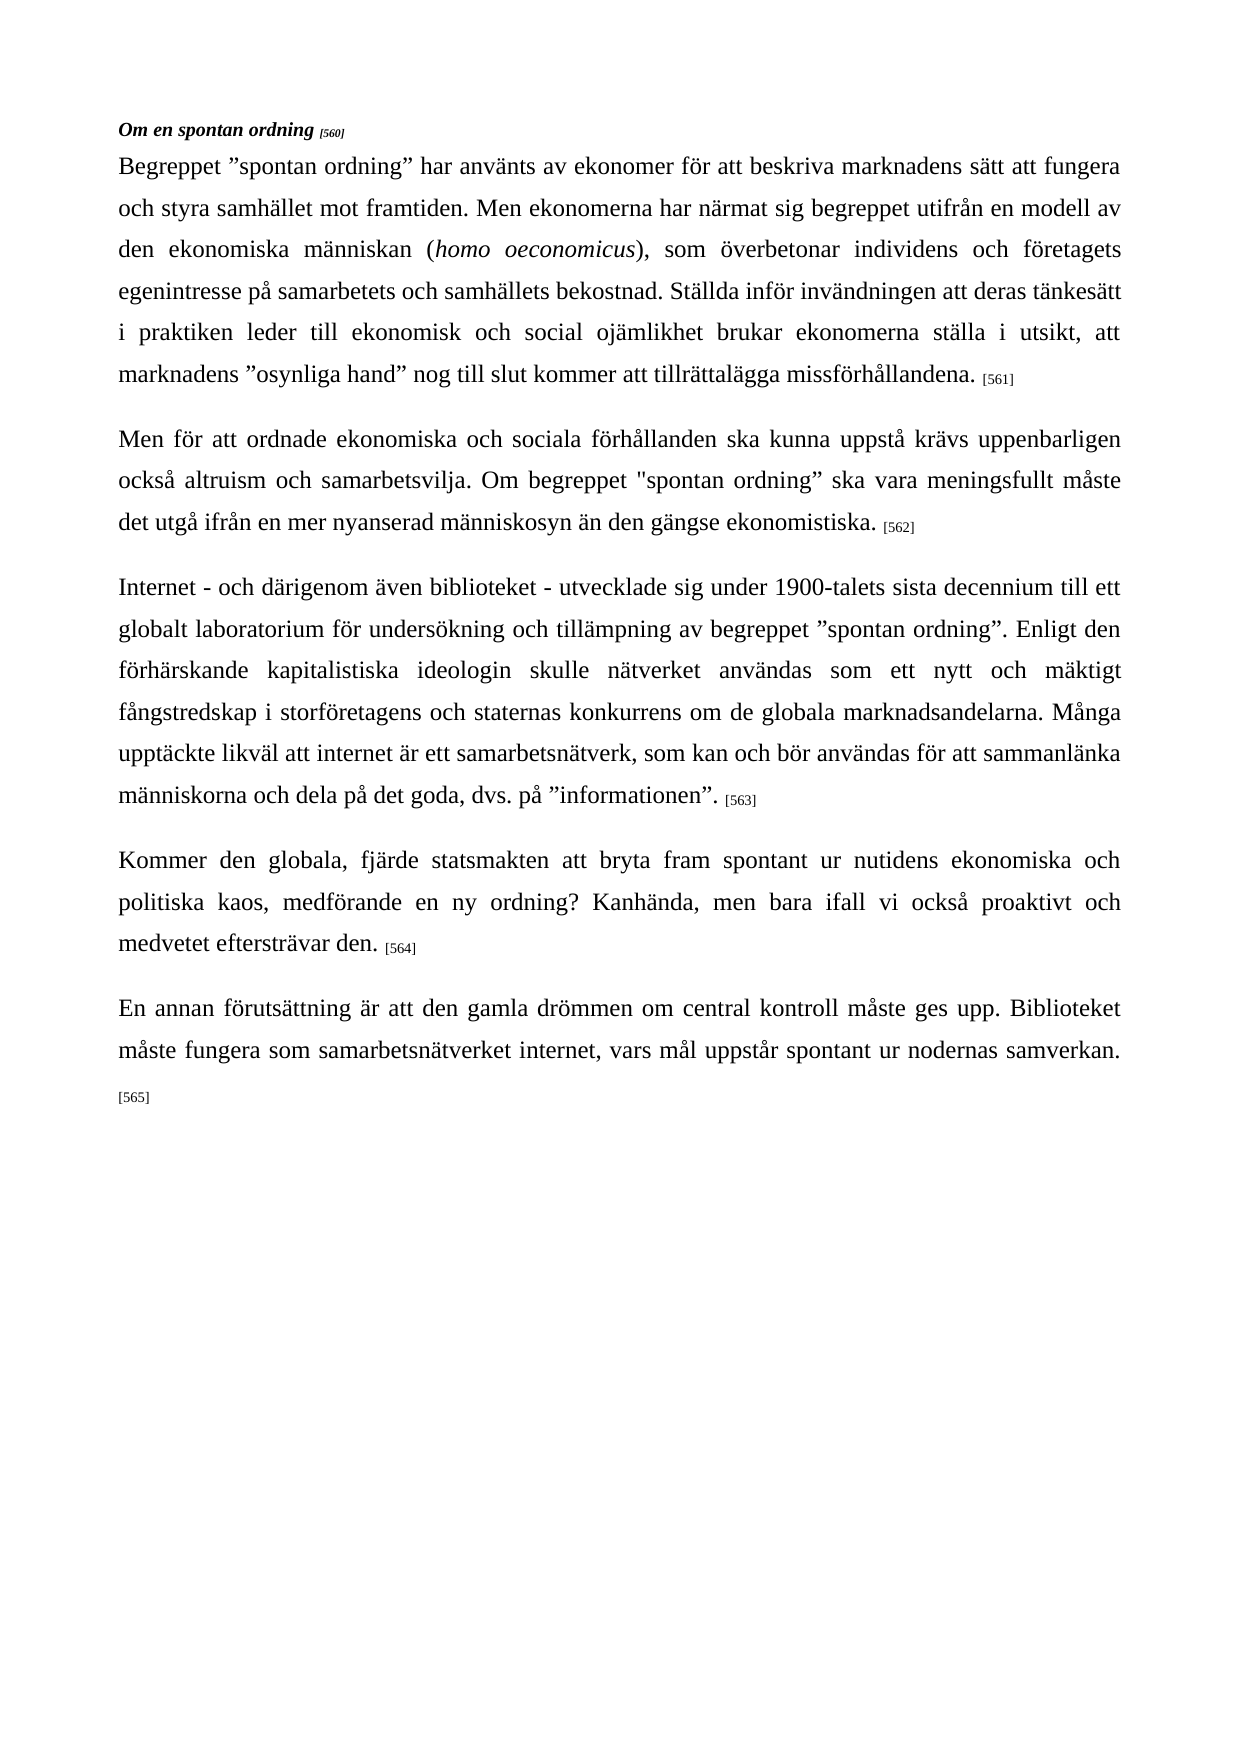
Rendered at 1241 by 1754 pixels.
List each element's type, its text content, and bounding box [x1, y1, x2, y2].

text Internet - och därigenom även biblioteket - utvecklade sig under 1900-talets sista decennium till ett globalt laboratorium för undersökning och tillämpning av begreppet ”spontan ordning”. Enligt den förhärskande kapitalistiska ideologin skulle nätverket användas som ett nytt och mäktigt fångstredskap i storföretagens och staternas konkurrens om de globala marknadsandelarna. Många upptäckte likväl att internet är ett samarbetsnätverk, som kan och bör användas för att sammanlänka människorna och dela på det goda, dvs. på ”informationen”. [563] [118, 573, 1122, 809]
text Men för att ordnade ekonomiska och sociala förhållanden ska kunna uppstå krävs uppenbarligen också altruism och samarbetsvilja. Om begreppet "spontan ordning” ska vara meningsfullt måste det utgå ifrån en mer nyanserad människosyn än den gängse ekonomistiska. [562] [118, 425, 1122, 536]
text En annan förutsättning är att den gamla drömmen om central kontroll måste ges upp. Biblioteket måste fungera som samarbetsnätverket internet, vars mål uppstår spontant ur nodernas samverkan. [565] [118, 994, 1122, 1105]
subtitle Om en spontan ordning [560] [118, 118, 1122, 140]
text Kommer den globala, fjärde statsmakten att bryta fram spontant ur nutidens ekonomiska och politiska kaos, medförande en ny ordning? Kanhända, men bara ifall vi också proaktivt och medvetet eftersträvar den. [564] [118, 846, 1122, 957]
text Begreppet ”spontan ordning” har använts av ekonomer för att beskriva marknadens sätt att fungera och styra samhället mot framtiden. Men ekonomerna har närmat sig begreppet utifrån en modell av den ekonomiska människan (homo oeconomicus), som överbetonar individens och företagets egenintresse på samarbetets och samhällets bekostnad. Ställda inför invändningen att deras tänkesätt i praktiken leder till ekonomisk och social ojämlikhet brukar ekonomerna ställa i utsikt, att marknadens ”osynliga hand” nog till slut kommer att tillrättalägga missförhållandena. [561] [118, 152, 1122, 388]
